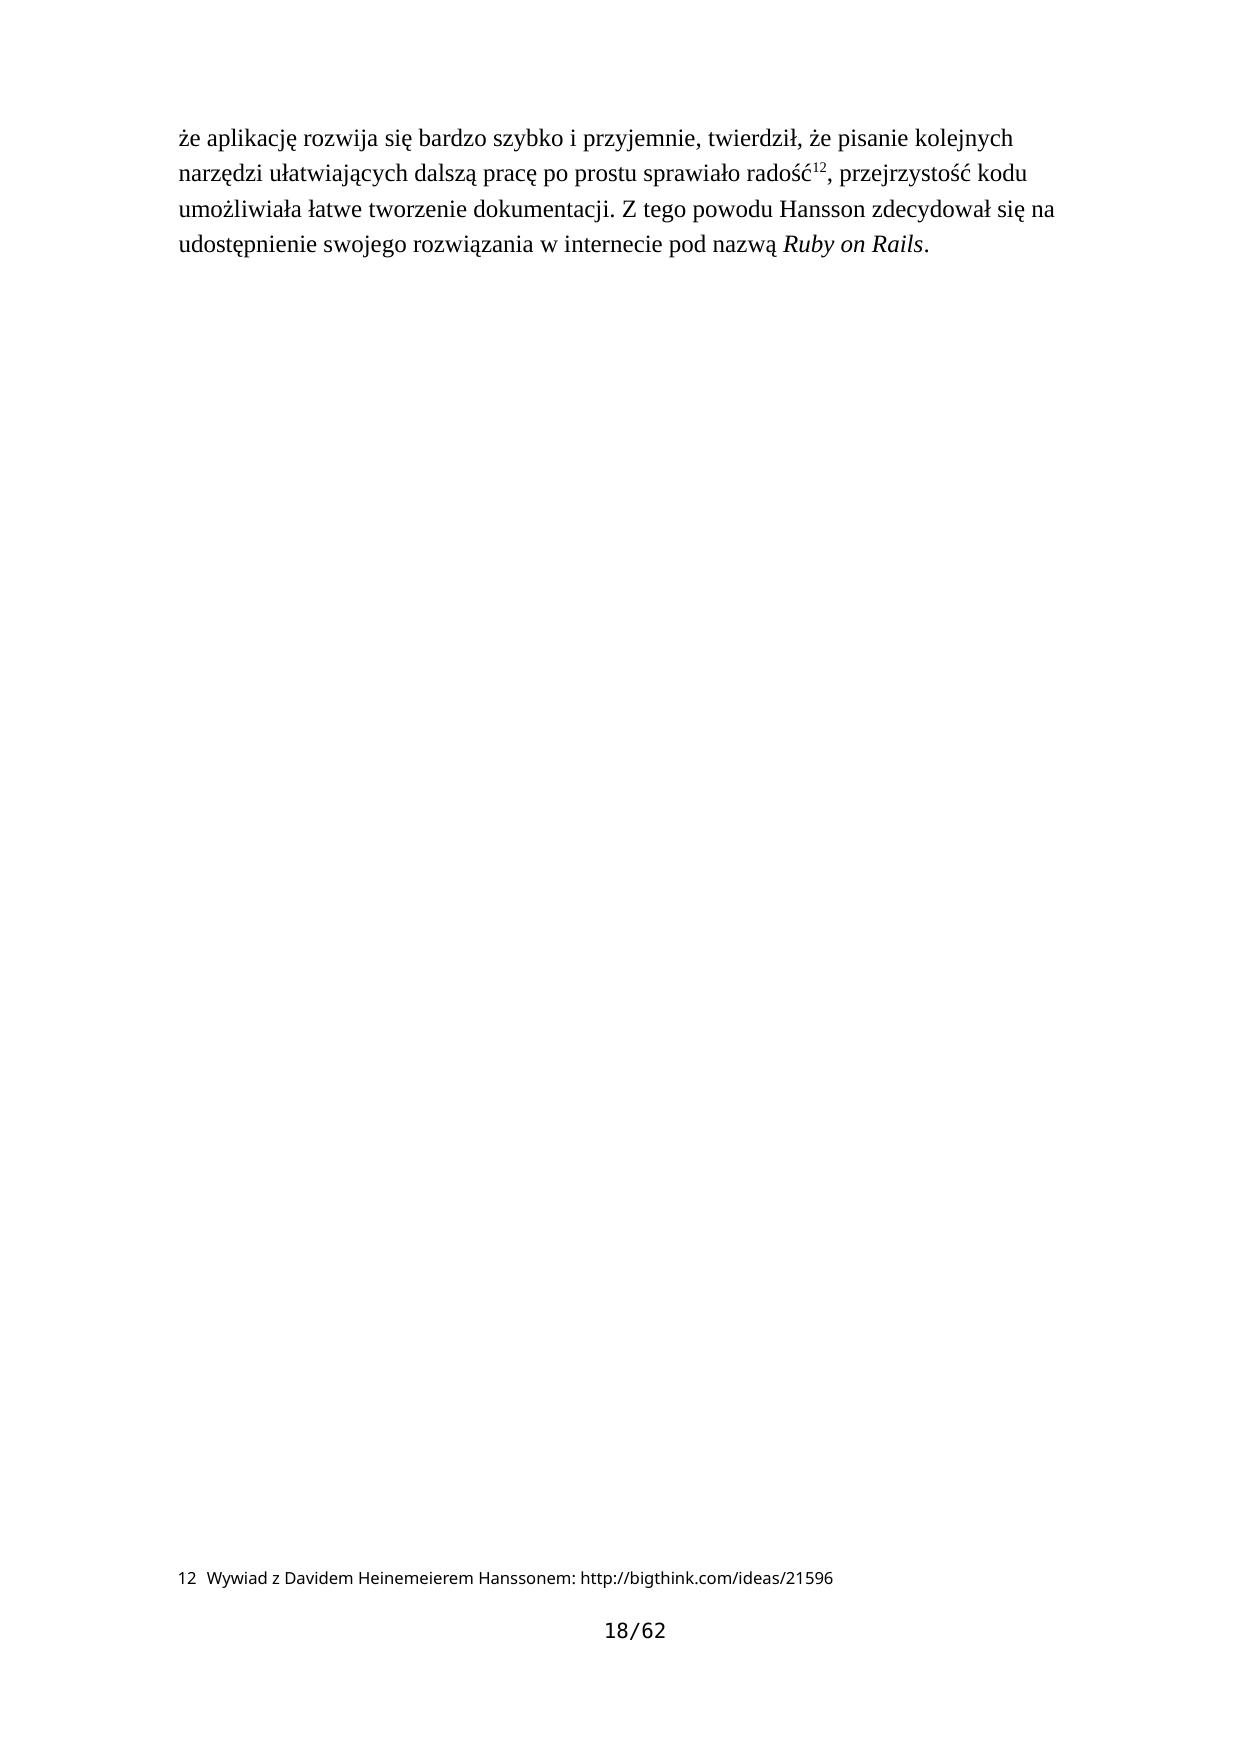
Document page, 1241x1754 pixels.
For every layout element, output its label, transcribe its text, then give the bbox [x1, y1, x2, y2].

text Wywiad z Davidem Heinemeierem Hanssonem: http://bigthink.com/ideas/21596 [177, 1566, 1093, 1589]
text że aplikację rozwija się bardzo szybko i przyjemnie, twierdził, że pisanie kolejnych narzędzi ułatwiających dalszą pracę po prostu sprawiało radość, przejrzystość kodu umożliwiała łatwe tworzenie dokumentacji. Z tego powodu Hansson zdecydował się na udostępnienie swojego rozwiązania w internecie pod nazwą Ruby on Rails. [178, 118, 1093, 260]
